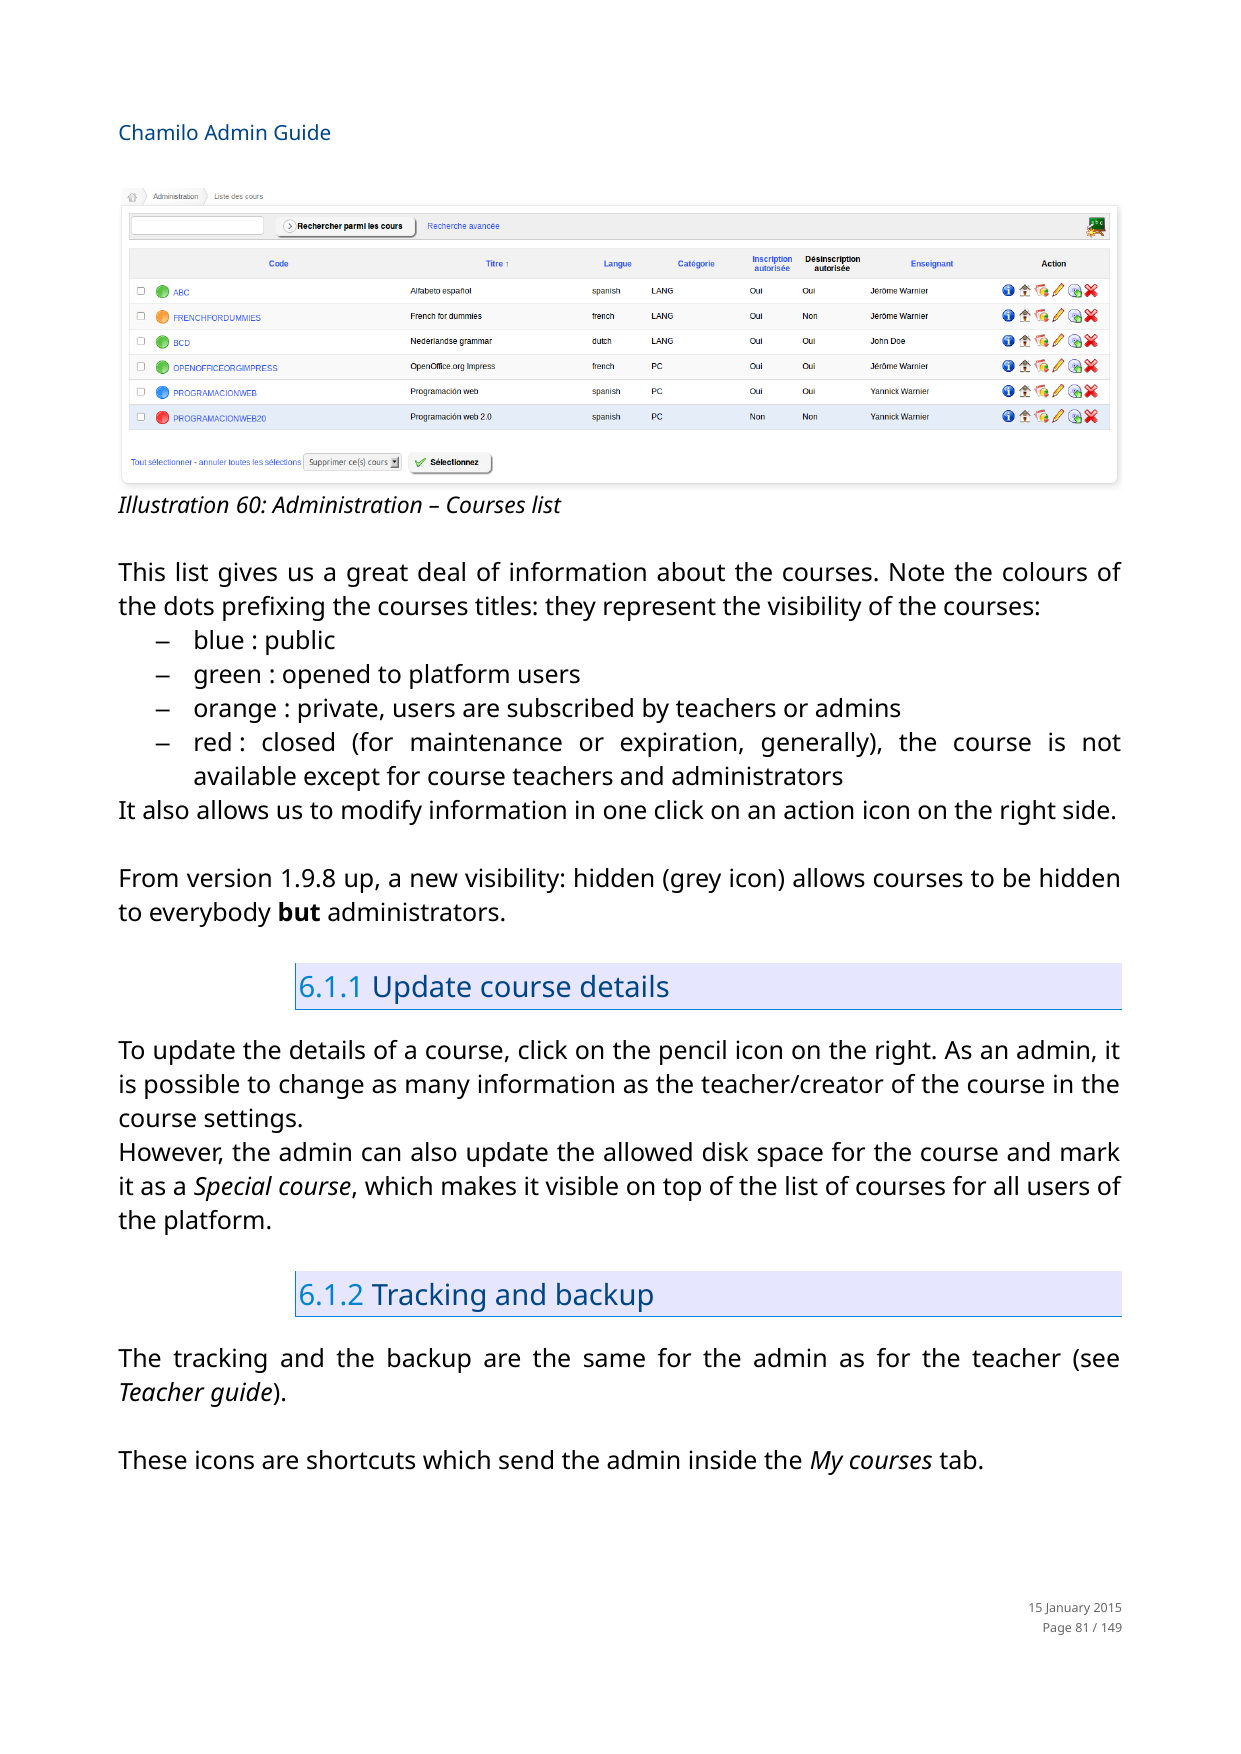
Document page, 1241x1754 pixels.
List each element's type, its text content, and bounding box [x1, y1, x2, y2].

list red : closed (for maintenance or expiration, generally), the course is not available except for course teachers and administrators [156, 725, 1122, 793]
text From version 1.9.8 up, a new visibility: hidden (grey icon) allows courses to be hidden to everybody but administrators. [118, 861, 1122, 929]
list orange : private, users are subscribed by teachers or admins [156, 691, 1122, 725]
picture [118, 188, 1123, 490]
text However, the admin can also update the allowed disk space for the course and mark it as a Special course, which makes it visible on top of the list of courses for all users of the platform. [118, 1135, 1122, 1237]
text These icons are shortcuts which send the admin inside the My courses tab. [118, 1442, 1122, 1476]
list blue : public [156, 623, 1122, 657]
text To update the details of a course, click on the pencil icon on the right. As an admin, it is possible to change as many information as the teacher/creator of the course in the course settings. [118, 1032, 1122, 1135]
text It also allows us to modify information in one click on an action icon on the right side. [118, 793, 1122, 827]
text The tracking and the backup are the same for the admin as for the teacher (see Teacher guide). [118, 1340, 1122, 1408]
subtitle Tracking and backup [296, 1271, 1122, 1316]
text Illustration 60: Administration – Courses list [118, 490, 1122, 520]
text This list gives us a great deal of information about the courses. Note the colours of the dots prefixing the courses titles: they represent the visibility of the courses: [118, 554, 1122, 623]
list green : opened to platform users [156, 657, 1122, 691]
subtitle Update course details [296, 963, 1122, 1009]
